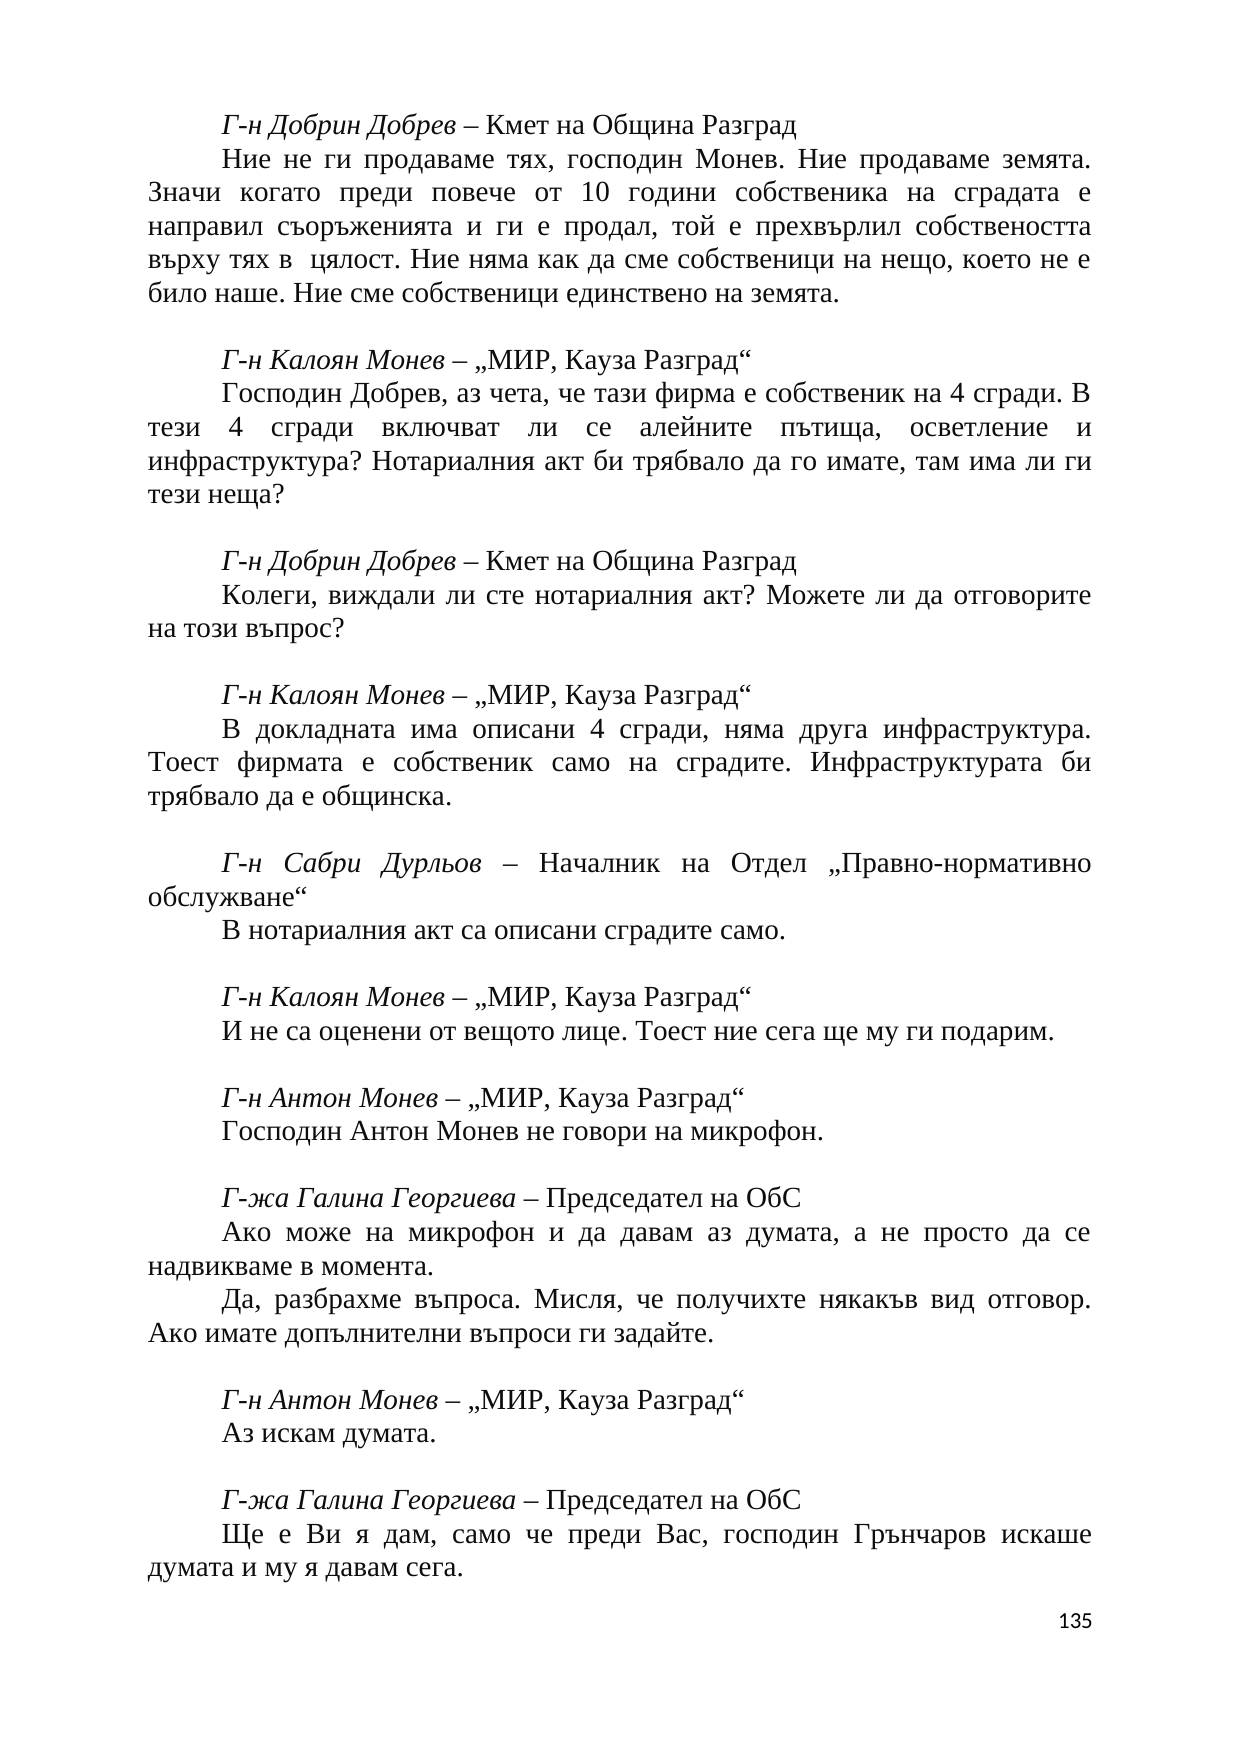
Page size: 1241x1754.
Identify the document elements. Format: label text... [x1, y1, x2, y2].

text Ако може на микрофон и да давам аз думата, а не просто да се надвикваме в момента. [148, 1214, 1093, 1281]
text Г-н Добрин Добрев – Кмет на Община Разград [148, 543, 1093, 577]
text В нотариалния акт са описани сградите само. [148, 912, 1093, 946]
text Ние не ги продаваме тях, господин Монев. Ние продаваме земята. Значи когато преди повече от 10 години собственика на сградата е направил съоръженията и ги е продал, той е прехвърлил собствеността върху тях в цялост. Ние няма как да сме собственици на нещо, което не е било наше. Ние сме собственици единствено на земята. [148, 141, 1093, 308]
text Да, разбрахме въпроса. Мисля, че получихте някакъв вид отговор. Ако имате допълнителни въпроси ги задайте. [148, 1281, 1093, 1348]
text Ще е Ви я дам, само че преди Вас, господин Грънчаров искаше думата и му я давам сега. [148, 1516, 1093, 1583]
text Г-жа Галина Георгиева – Председател на ОбС [148, 1181, 1093, 1214]
text Г-жа Галина Георгиева – Председател на ОбС [148, 1482, 1093, 1516]
text Господин Добрев, аз чета, че тази фирма е собственик на 4 сгради. В тези 4 сгради включват ли се алейните пътища, осветление и инфраструктура? Нотариалния акт би трябвало да го имате, там има ли ги тези неща? [148, 376, 1093, 510]
text Г-н Сабри Дурльов – Началник на Отдел „Правно-нормативно обслужване“ [148, 845, 1093, 912]
text Г-н Калоян Монев – „МИР, Кауза Разград“ [148, 979, 1093, 1013]
text Г-н Калоян Монев – „МИР, Кауза Разград“ [148, 677, 1093, 711]
text И не са оценени от вещото лице. Тоест ние сега ще му ги подарим. [148, 1013, 1093, 1046]
text В докладната има описани 4 сгради, няма друга инфраструктура. Тоест фирмата е собственик само на сградите. Инфраструктурата би трябвало да е общинска. [148, 711, 1093, 812]
text Аз искам думата. [148, 1415, 1093, 1449]
text Г-н Калоян Монев – „МИР, Кауза Разград“ [148, 342, 1093, 376]
text Г-н Добрин Добрев – Кмет на Община Разград [148, 107, 1093, 141]
text Г-н Антон Монев – „МИР, Кауза Разград“ [148, 1080, 1093, 1113]
text Господин Антон Монев не говори на микрофон. [148, 1113, 1093, 1147]
text Г-н Антон Монев – „МИР, Кауза Разград“ [148, 1382, 1093, 1415]
text Колеги, виждали ли сте нотариалния акт? Можете ли да отговорите на този въпрос? [148, 577, 1093, 644]
